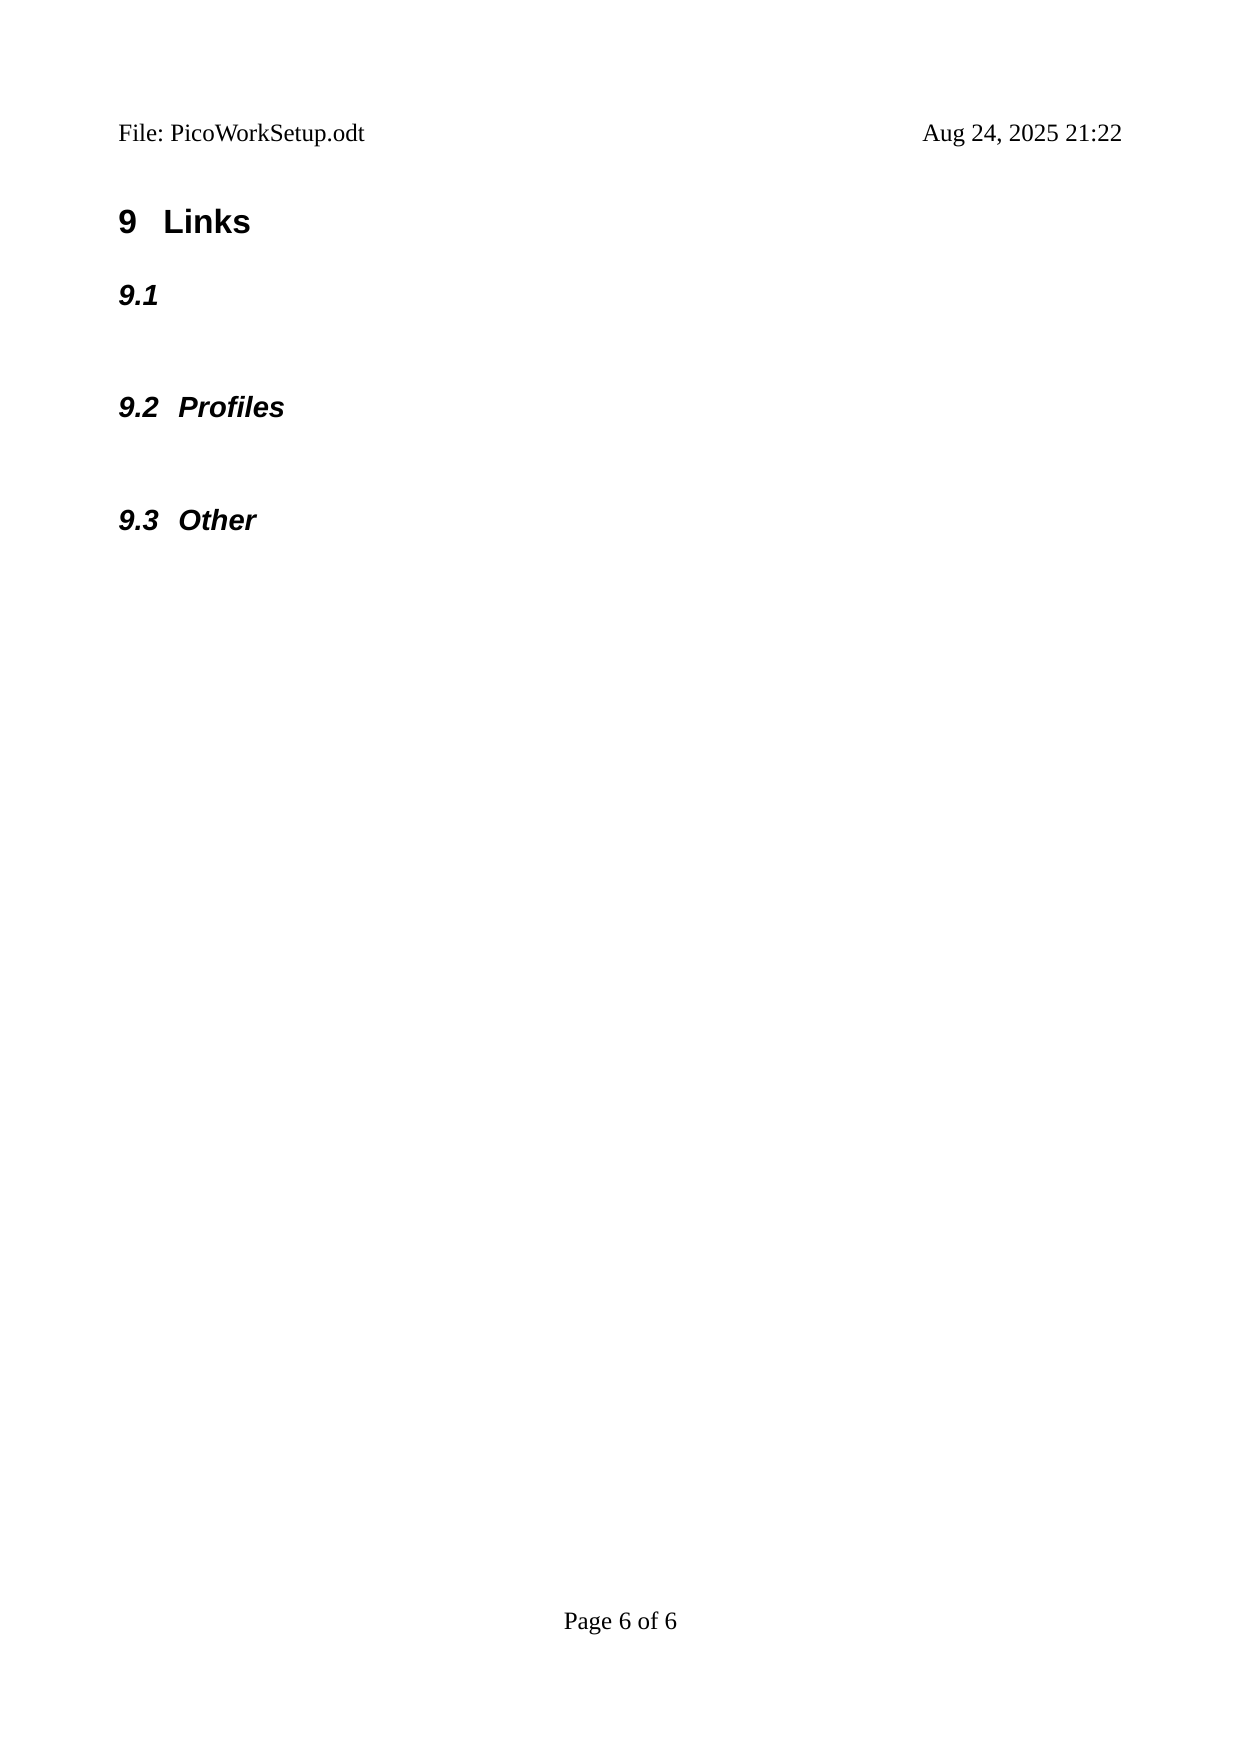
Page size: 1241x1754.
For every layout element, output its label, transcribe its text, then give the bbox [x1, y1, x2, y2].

subtitle Profiles [118, 391, 1122, 424]
subtitle Other [118, 503, 1122, 536]
subtitle Links [118, 202, 1122, 241]
